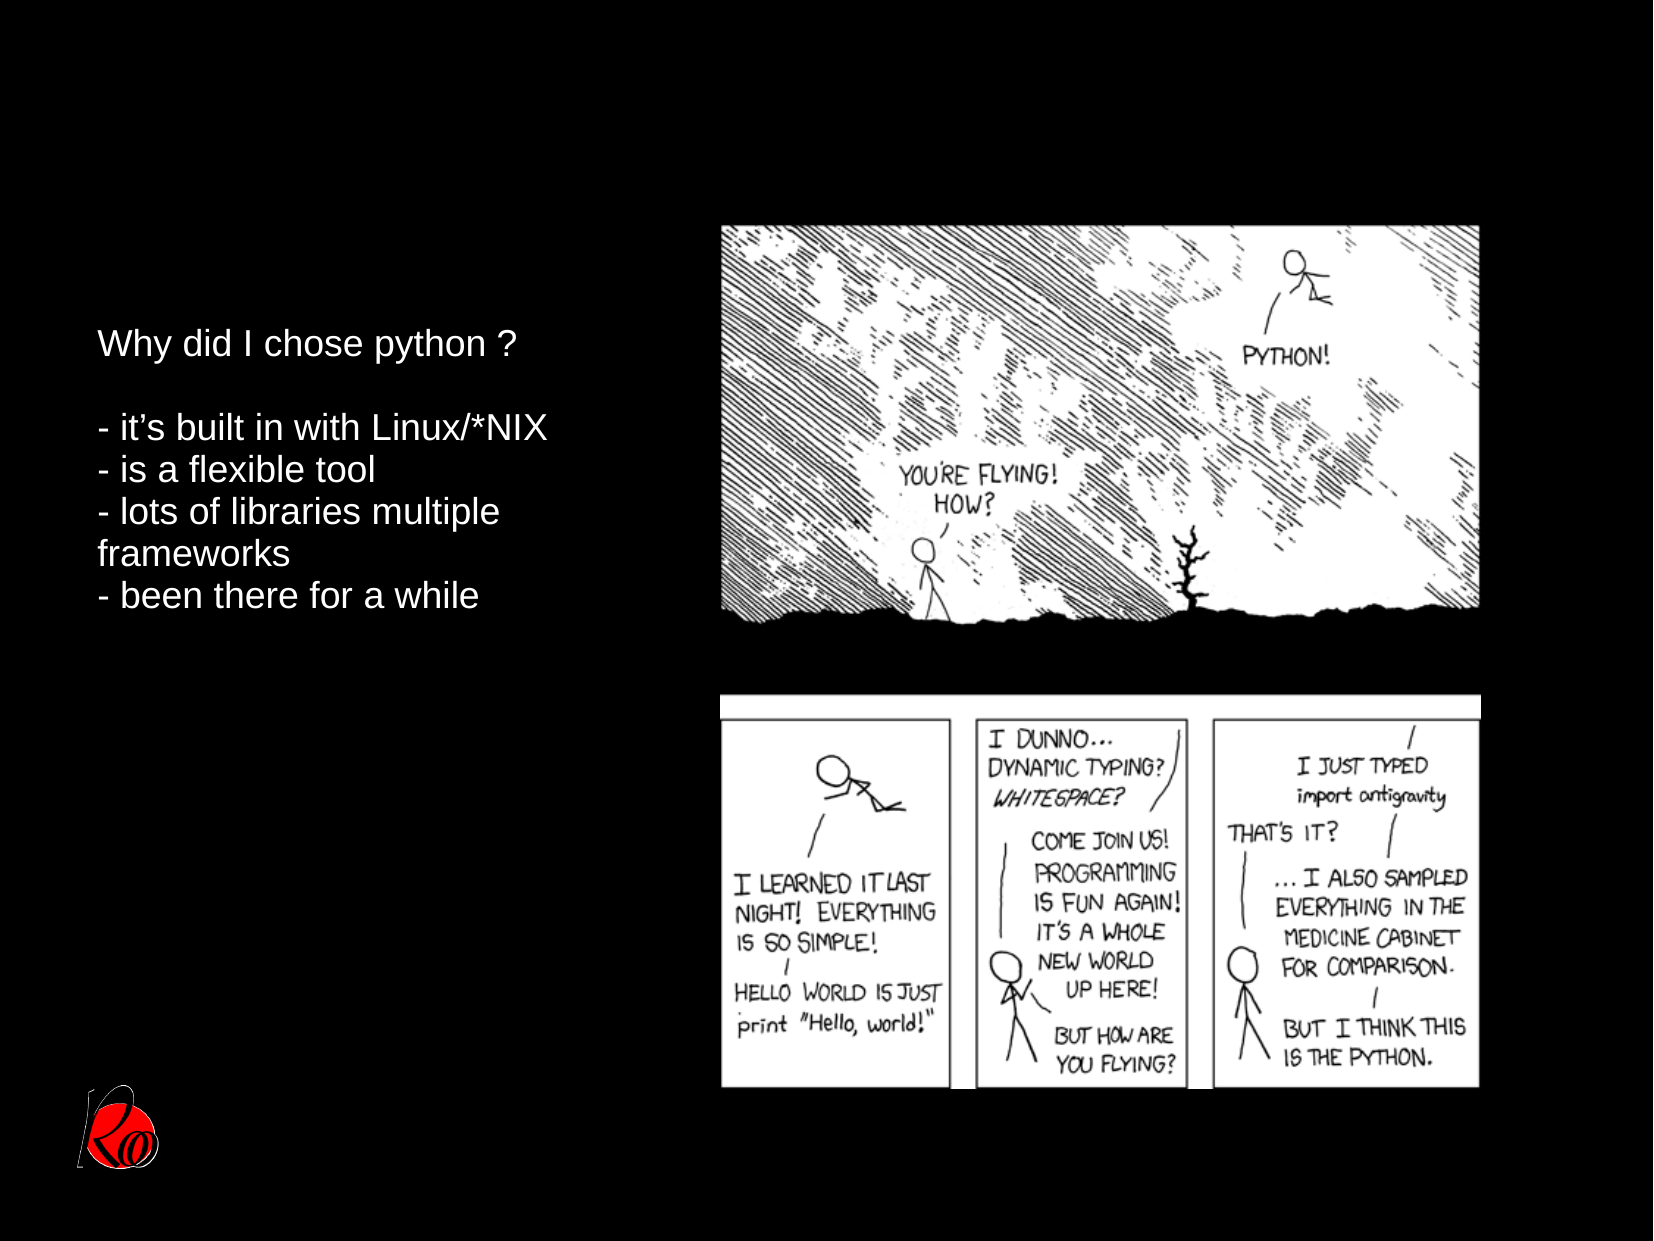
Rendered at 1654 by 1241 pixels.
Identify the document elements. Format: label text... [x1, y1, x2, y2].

picture [720, 224, 1481, 1089]
picture [75, 1085, 159, 1171]
subtitle [82, 150, 1571, 871]
text_box Why did I chose python ? - it’s built in with Linux/*NIX - is a flexible tool - lots of libraries multiple frameworks - been there for a while [82, 315, 601, 666]
